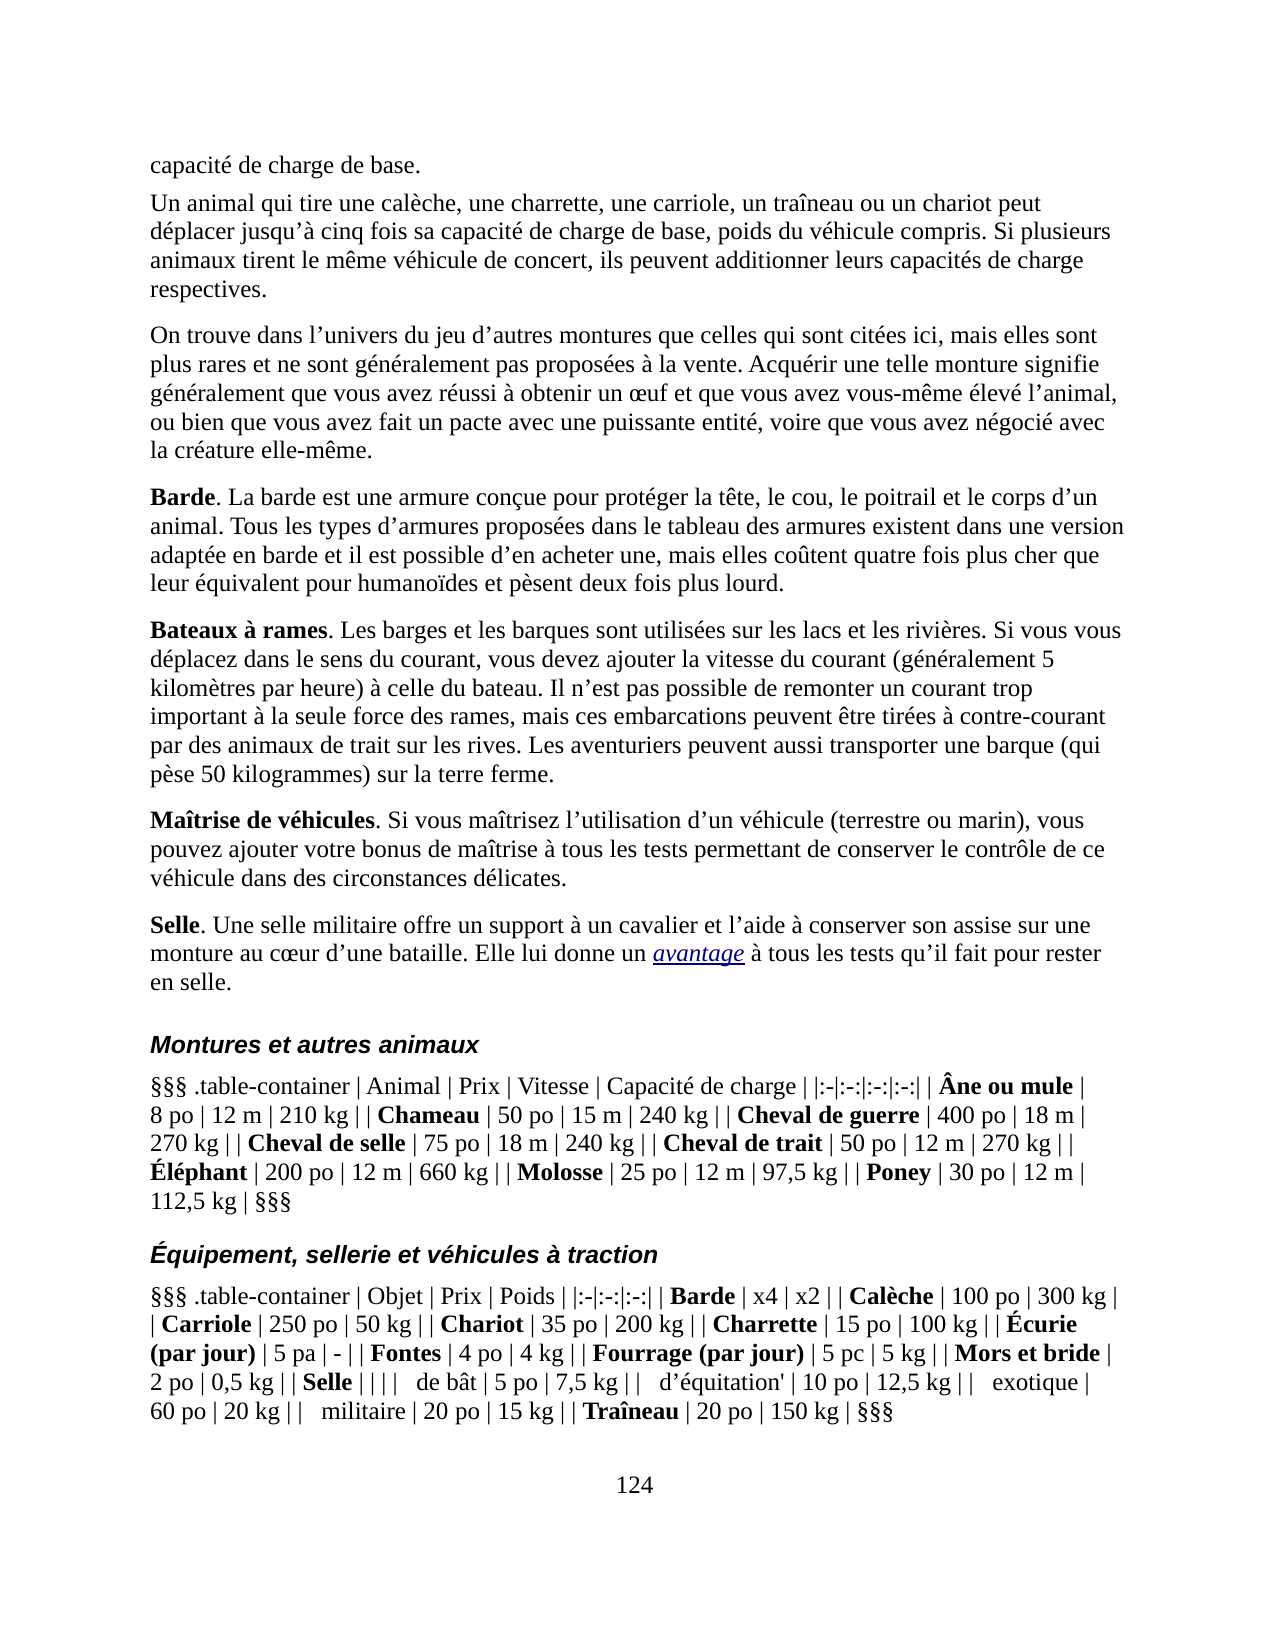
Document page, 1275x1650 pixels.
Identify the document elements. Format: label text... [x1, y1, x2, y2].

text §§§ .table-container | Animal | Prix | Vitesse | Capacité de charge | |:-|:-:|:-:|:-:| | Âne ou mule | 8 po | 12 m | 210 kg | | Chameau | 50 po | 15 m | 240 kg | | Cheval de guerre | 400 po | 18 m | 270 kg | | Cheval de selle | 75 po | 18 m | 240 kg | | Cheval de trait | 50 po | 12 m | 270 kg | | Éléphant | 200 po | 12 m | 660 kg | | Molosse | 25 po | 12 m | 97,5 kg | | Poney | 30 po | 12 m | 112,5 kg | §§§ [150, 1071, 1125, 1215]
text Maîtrise de véhicules. Si vous maîtrisez l’utilisation d’un véhicule (terrestre ou marin), vous pouvez ajouter votre bonus de maîtrise à tous les tests permettant de conserver le contrôle de ce véhicule dans des circonstances délicates. [150, 806, 1125, 892]
text Selle. Une selle militaire offre un support à un cavalier et l’aide à conserver son assise sur une monture au cœur d’une bataille. Elle lui donne un avantage à tous les tests qu’il fait pour rester en selle. [150, 910, 1125, 996]
text Barde. La barde est une armure conçue pour protéger la tête, le cou, le poitrail et le corps d’un animal. Tous les types d’armures proposées dans le tableau des armures existent dans une version adaptée en barde et il est possible d’en acheter une, mais elles coûtent quatre fois plus cher que leur équivalent pour humanoïdes et pèsent deux fois plus lourd. [150, 482, 1125, 597]
text Un animal qui tire une calèche, une charrette, une carriole, un traîneau ou un chariot peut déplacer jusqu’à cinq fois sa capacité de charge de base, poids du véhicule compris. Si plusieurs animaux tirent le même véhicule de concert, ils peuvent additionner leurs capacités de charge respectives. [150, 188, 1125, 303]
subtitle Équipement, sellerie et véhicules à traction [150, 1240, 1125, 1268]
text Bateaux à rames. Les barges et les barques sont utilisées sur les lacs et les rivières. Si vous vous déplacez dans le sens du courant, vous devez ajouter la vitesse du courant (généralement 5 kilomètres par heure) à celle du bateau. Il n’est pas possible de remonter un courant trop important à la seule force des rames, mais ces embarcations peuvent être tirées à contre-courant par des animaux de trait sur les rives. Les aventuriers peuvent aussi transporter une barque (qui pèse 50 kilogrammes) sur la terre ferme. [150, 615, 1125, 788]
text §§§ .table-container | Objet | Prix | Poids | |:-|:-:|:-:| | Barde | x4 | x2 | | Calèche | 100 po | 300 kg | | Carriole | 250 po | 50 kg | | Chariot | 35 po | 200 kg | | Charrette | 15 po | 100 kg | | Écurie (par jour) | 5 pa | - | | Fontes | 4 po | 4 kg | | Fourrage (par jour) | 5 pc | 5 kg | | Mors et bride | 2 po | 0,5 kg | | Selle | | | | de bât | 5 po | 7,5 kg | | d’équitation' | 10 po | 12,5 kg | | exotique | 60 po | 20 kg | | militaire | 20 po | 15 kg | | Traîneau | 20 po | 150 kg | §§§ [150, 1281, 1125, 1424]
text capacité de charge de base. [150, 150, 1125, 179]
subtitle Montures et autres animaux [150, 1030, 1125, 1058]
text On trouve dans l’univers du jeu d’autres montures que celles qui sont citées ici, mais elles sont plus rares et ne sont généralement pas proposées à la vente. Acquérir une telle monture signifie généralement que vous avez réussi à obtenir un œuf et que vous avez vous-même élevé l’animal, ou bien que vous avez fait un pacte avec une puissante entité, voire que vous avez négocié avec la créature elle-même. [150, 321, 1125, 464]
